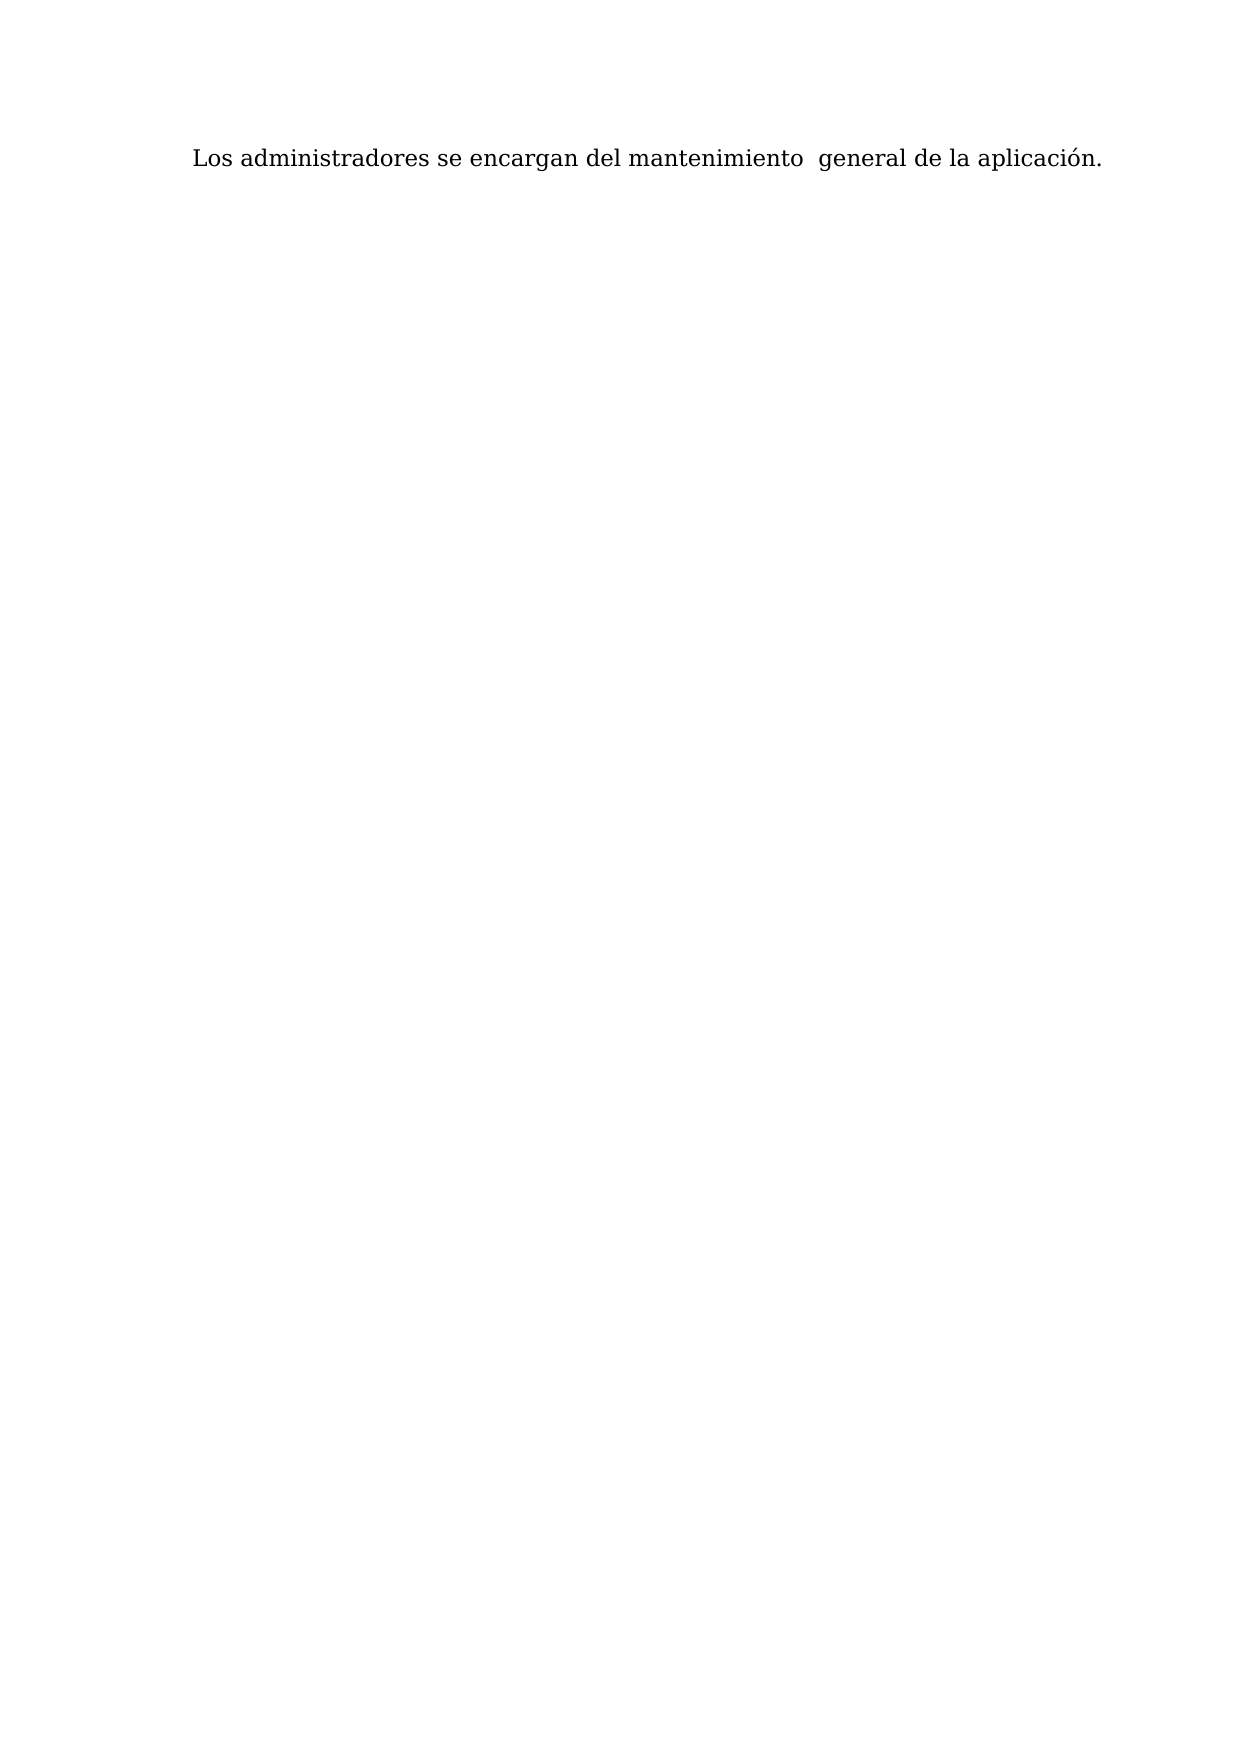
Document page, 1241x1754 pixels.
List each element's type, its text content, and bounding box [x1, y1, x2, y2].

text Los administradores se encargan del mantenimiento general de la aplicación. [118, 145, 1122, 171]
